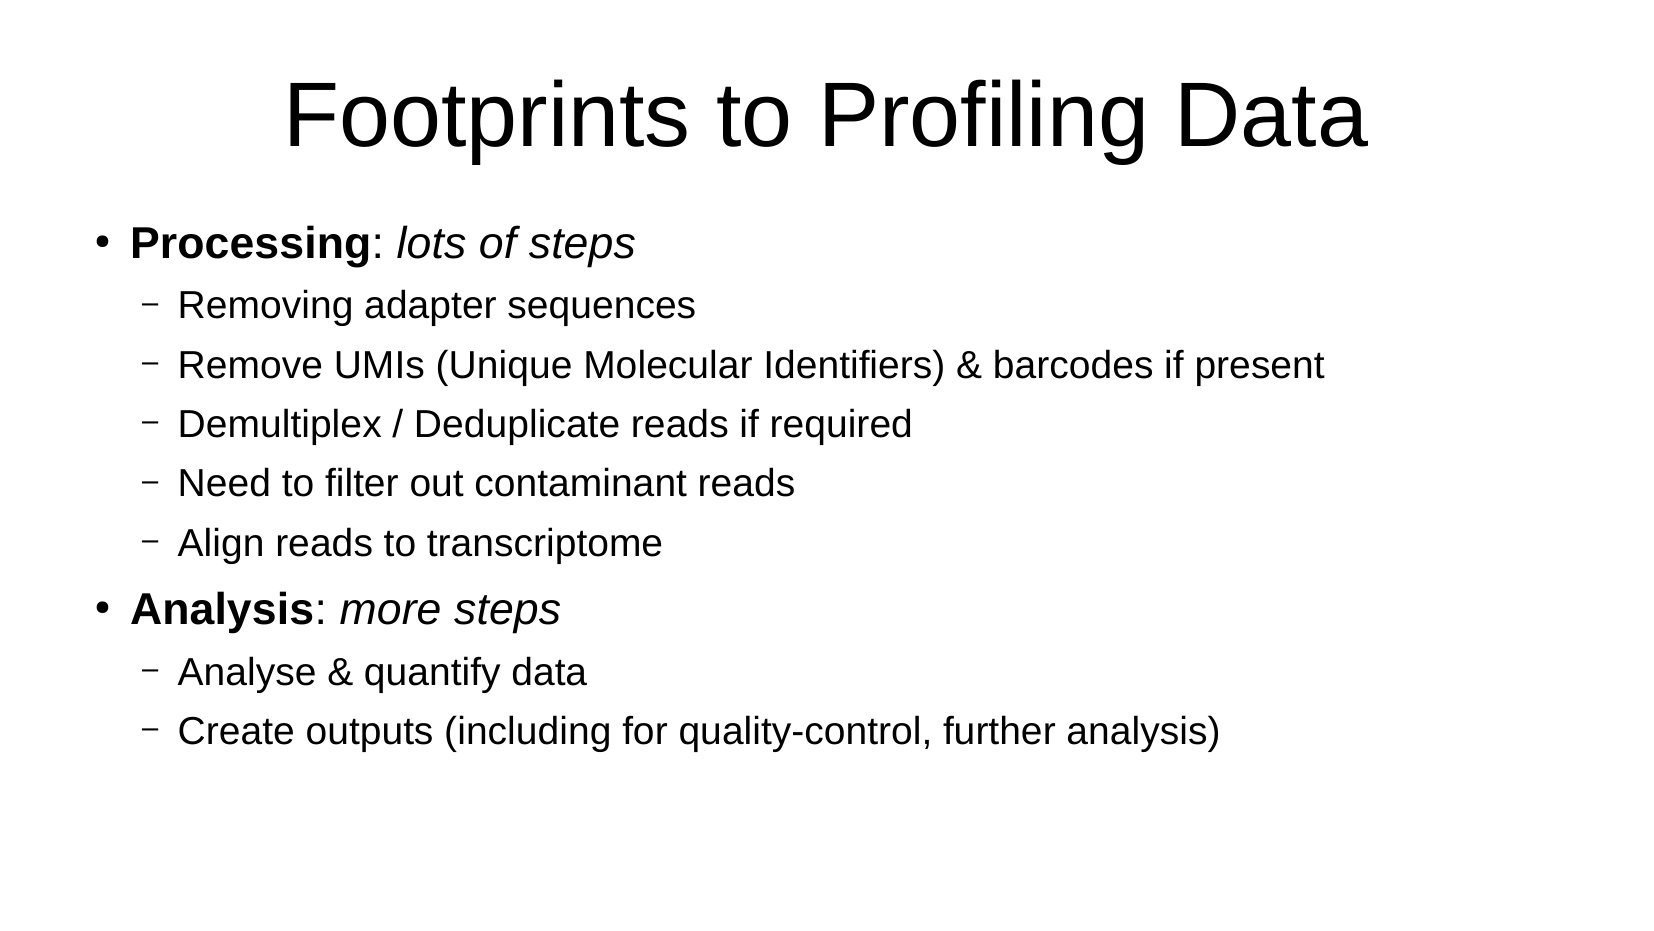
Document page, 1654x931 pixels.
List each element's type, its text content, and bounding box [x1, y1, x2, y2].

list Processing: lots of steps Removing adapter sequences Remove UMIs (Unique Molecular Identifiers) & barcodes if present Demultiplex / Deduplicate reads if required Need to filter out contaminant reads Align reads to transcriptome Analysis: more steps Analyse & quantify data Create outputs (including for quality-control, further analysis) [82, 217, 1571, 758]
title Footprints to Profiling Data [82, 12, 1571, 217]
